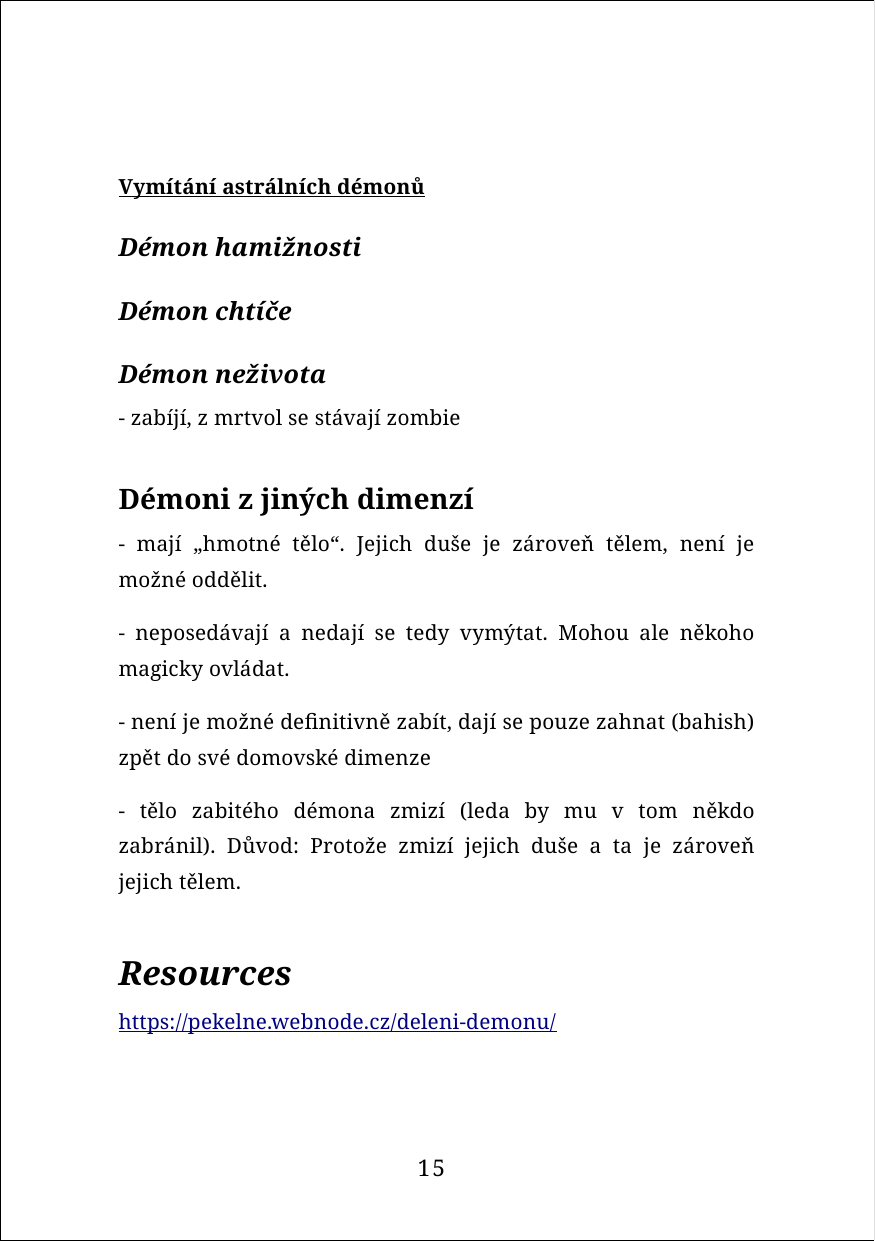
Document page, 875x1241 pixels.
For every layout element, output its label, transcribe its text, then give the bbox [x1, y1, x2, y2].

text - mají „hmotné tělo“. Jejich duše je zároveň tělem, není je možné oddělit. [118, 529, 756, 593]
subtitle Vymítání astrálních démonů [118, 172, 756, 200]
text - neposedávají a nedají se tedy vymýtat. Mohou ale někoho magicky ovládat. [118, 618, 756, 682]
subtitle Démon hamižnosti [118, 230, 756, 264]
text https://pekelne.webnode.cz/deleni-demonu/ [118, 1007, 756, 1035]
subtitle Démon chtíče [118, 293, 756, 327]
text - není je možné definitivně zabít, dají se pouze zahnat (bahish) zpět do své domovské dimenze [118, 707, 756, 771]
subtitle Démoni z jiných dimenzí [118, 479, 756, 518]
subtitle Démon neživota [118, 357, 756, 391]
subtitle Resources [118, 950, 756, 995]
text - tělo zabitého démona zmizí (leda by mu v tom někdo zabránil). Důvod: Protože zmizí jejich duše a ta je zároveň jejich tělem. [118, 796, 756, 895]
text - zabíjí, z mrtvol se stávají zombie [118, 403, 756, 431]
